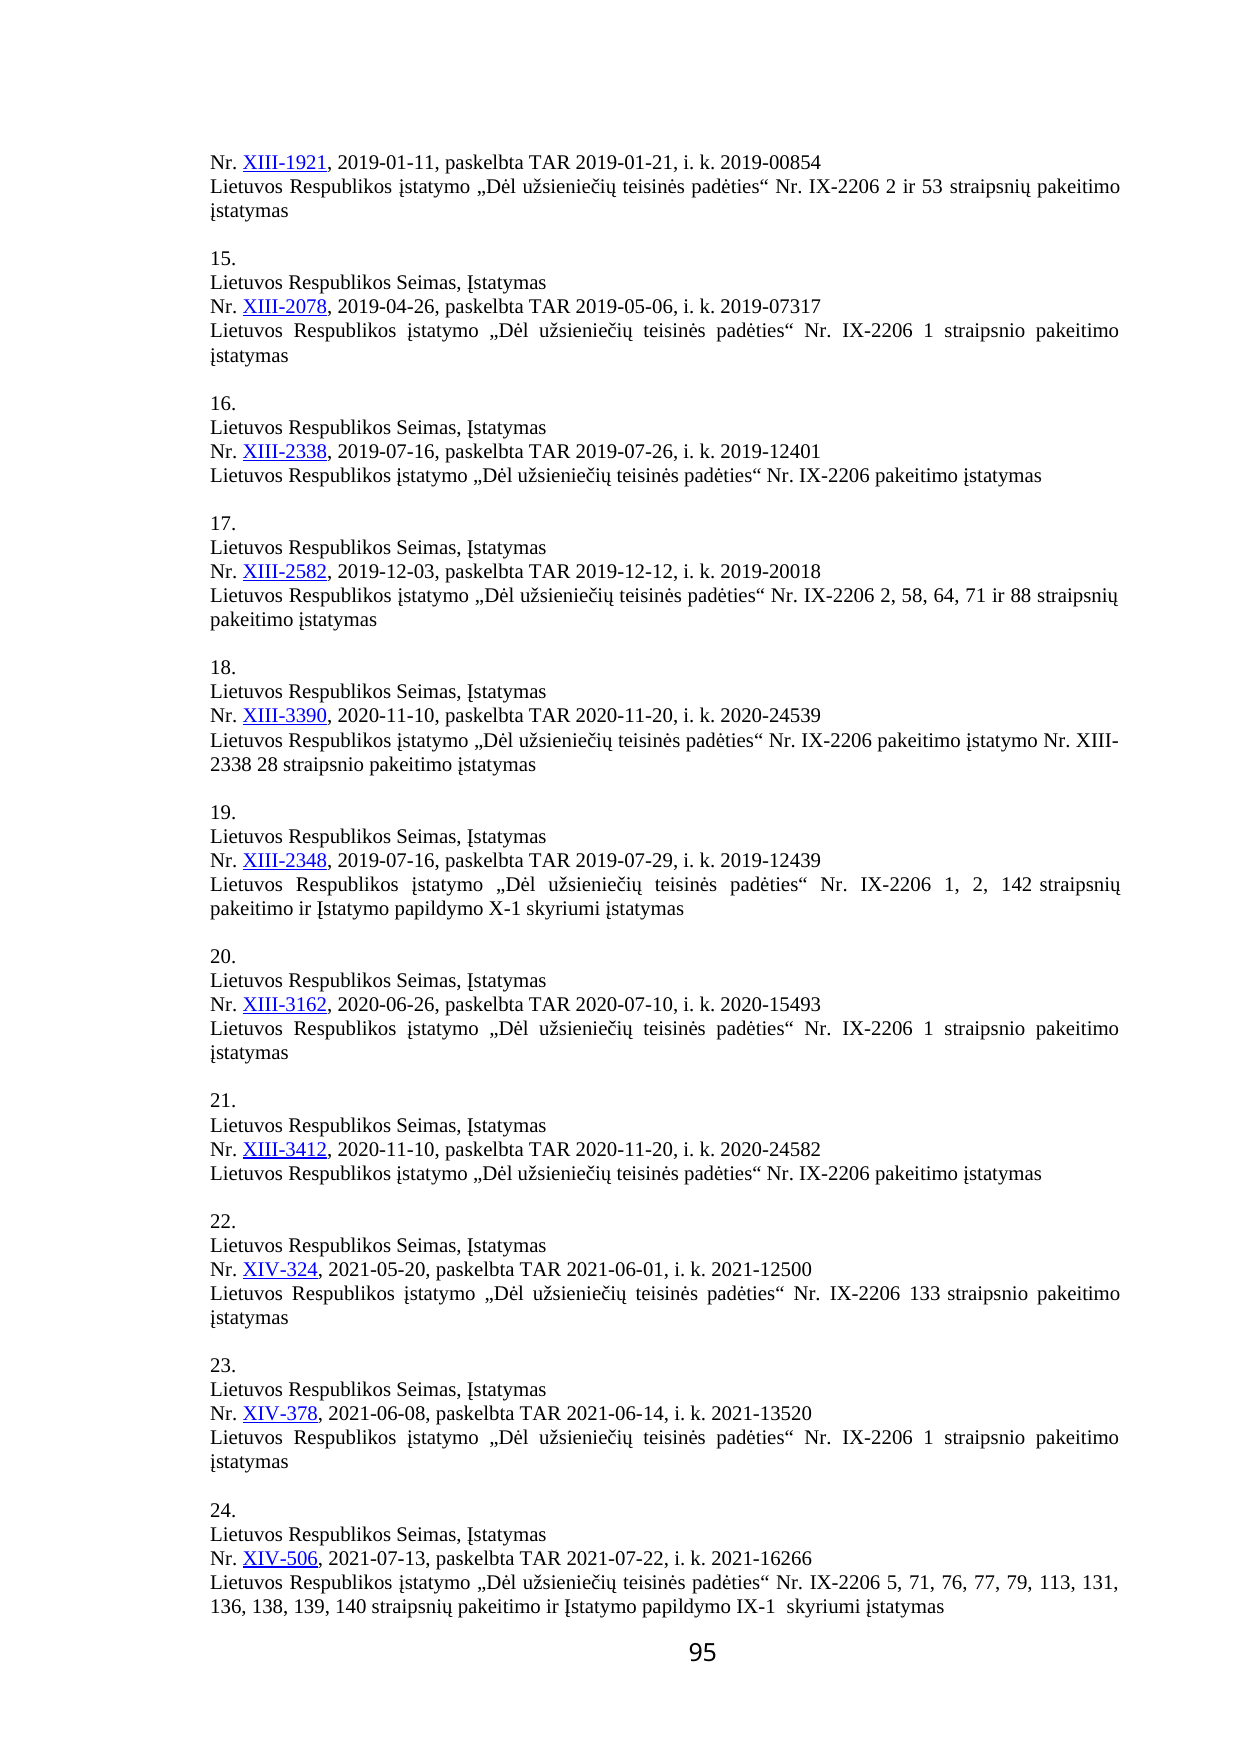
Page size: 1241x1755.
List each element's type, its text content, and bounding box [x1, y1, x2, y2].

text Nr. XIV-378, 2021-06-08, paskelbta TAR 2021-06-14, i. k. 2021-13520 [210, 1401, 1120, 1425]
text Lietuvos Respublikos įstatymo „Dėl užsieniečių teisinės padėties“ Nr. IX-2206 1 straipsnio pakeitimo įstatymas [210, 1425, 1120, 1473]
text Nr. XIII-2338, 2019-07-16, paskelbta TAR 2019-07-26, i. k. 2019-12401 [210, 439, 1120, 463]
text Lietuvos Respublikos įstatymo „Dėl užsieniečių teisinės padėties“ Nr. IX-2206 1, 2, 142 straipsnių pakeitimo ir Įstatymo papildymo X-1 skyriumi įstatymas [210, 872, 1120, 920]
text Lietuvos Respublikos įstatymo „Dėl užsieniečių teisinės padėties“ Nr. IX-2206 5, 71, 76, 77, 79, 113, 131, 136, 138, 139, 140 straipsnių pakeitimo ir Įstatymo papildymo IX-1 skyriumi įstatymas [210, 1570, 1120, 1618]
text Lietuvos Respublikos įstatymo „Dėl užsieniečių teisinės padėties“ Nr. IX-2206 1 straipsnio pakeitimo įstatymas [210, 1016, 1120, 1064]
text Lietuvos Respublikos įstatymo „Dėl užsieniečių teisinės padėties“ Nr. IX-2206 2 ir 53 straipsnių pakeitimo įstatymas [210, 174, 1120, 222]
text Lietuvos Respublikos Seimas, Įstatymas [210, 679, 1120, 703]
text Lietuvos Respublikos įstatymo „Dėl užsieniečių teisinės padėties“ Nr. IX-2206 133 straipsnio pakeitimo įstatymas [210, 1281, 1120, 1329]
text Nr. XIII-1921, 2019-01-11, paskelbta TAR 2019-01-21, i. k. 2019-00854 [210, 150, 1120, 174]
text Nr. XIV-506, 2021-07-13, paskelbta TAR 2021-07-22, i. k. 2021-16266 [210, 1546, 1120, 1570]
text 19. [210, 800, 1120, 824]
text 18. [210, 655, 1120, 679]
text 23. [210, 1353, 1120, 1377]
text 21. [210, 1088, 1120, 1112]
text Lietuvos Respublikos įstatymo „Dėl užsieniečių teisinės padėties“ Nr. IX-2206 1 straipsnio pakeitimo įstatymas [210, 318, 1120, 367]
text Lietuvos Respublikos įstatymo „Dėl užsieniečių teisinės padėties“ Nr. IX-2206 pakeitimo įstatymo Nr. XIII-2338 28 straipsnio pakeitimo įstatymas [210, 727, 1120, 776]
text Nr. XIII-2078, 2019-04-26, paskelbta TAR 2019-05-06, i. k. 2019-07317 [210, 294, 1120, 318]
text Lietuvos Respublikos įstatymo „Dėl užsieniečių teisinės padėties“ Nr. IX-2206 pakeitimo įstatymas [210, 463, 1120, 487]
text 24. [210, 1497, 1120, 1522]
text Lietuvos Respublikos Seimas, Įstatymas [210, 968, 1120, 992]
text 16. [210, 391, 1120, 415]
text 17. [210, 511, 1120, 535]
text 15. [210, 246, 1120, 270]
text 20. [210, 944, 1120, 968]
text Nr. XIII-3412, 2020-11-10, paskelbta TAR 2020-11-20, i. k. 2020-24582 [210, 1137, 1120, 1161]
text Lietuvos Respublikos įstatymo „Dėl užsieniečių teisinės padėties“ Nr. IX-2206 2, 58, 64, 71 ir 88 straipsnių pakeitimo įstatymas [210, 583, 1120, 631]
text Nr. XIII-3162, 2020-06-26, paskelbta TAR 2020-07-10, i. k. 2020-15493 [210, 992, 1120, 1016]
text Nr. XIII-2348, 2019-07-16, paskelbta TAR 2019-07-29, i. k. 2019-12439 [210, 848, 1120, 872]
text Nr. XIII-3390, 2020-11-10, paskelbta TAR 2020-11-20, i. k. 2020-24539 [210, 703, 1120, 727]
text Lietuvos Respublikos Seimas, Įstatymas [210, 535, 1120, 559]
text Nr. XIV-324, 2021-05-20, paskelbta TAR 2021-06-01, i. k. 2021-12500 [210, 1257, 1120, 1281]
text Lietuvos Respublikos Seimas, Įstatymas [210, 1377, 1120, 1401]
text Lietuvos Respublikos įstatymo „Dėl užsieniečių teisinės padėties“ Nr. IX-2206 pakeitimo įstatymas [210, 1161, 1120, 1185]
text Lietuvos Respublikos Seimas, Įstatymas [210, 415, 1120, 439]
text Lietuvos Respublikos Seimas, Įstatymas [210, 1112, 1120, 1137]
text Lietuvos Respublikos Seimas, Įstatymas [210, 270, 1120, 294]
text Lietuvos Respublikos Seimas, Įstatymas [210, 824, 1120, 848]
text Nr. XIII-2582, 2019-12-03, paskelbta TAR 2019-12-12, i. k. 2019-20018 [210, 559, 1120, 583]
text 22. [210, 1209, 1120, 1233]
text Lietuvos Respublikos Seimas, Įstatymas [210, 1233, 1120, 1257]
text Lietuvos Respublikos Seimas, Įstatymas [210, 1522, 1120, 1546]
